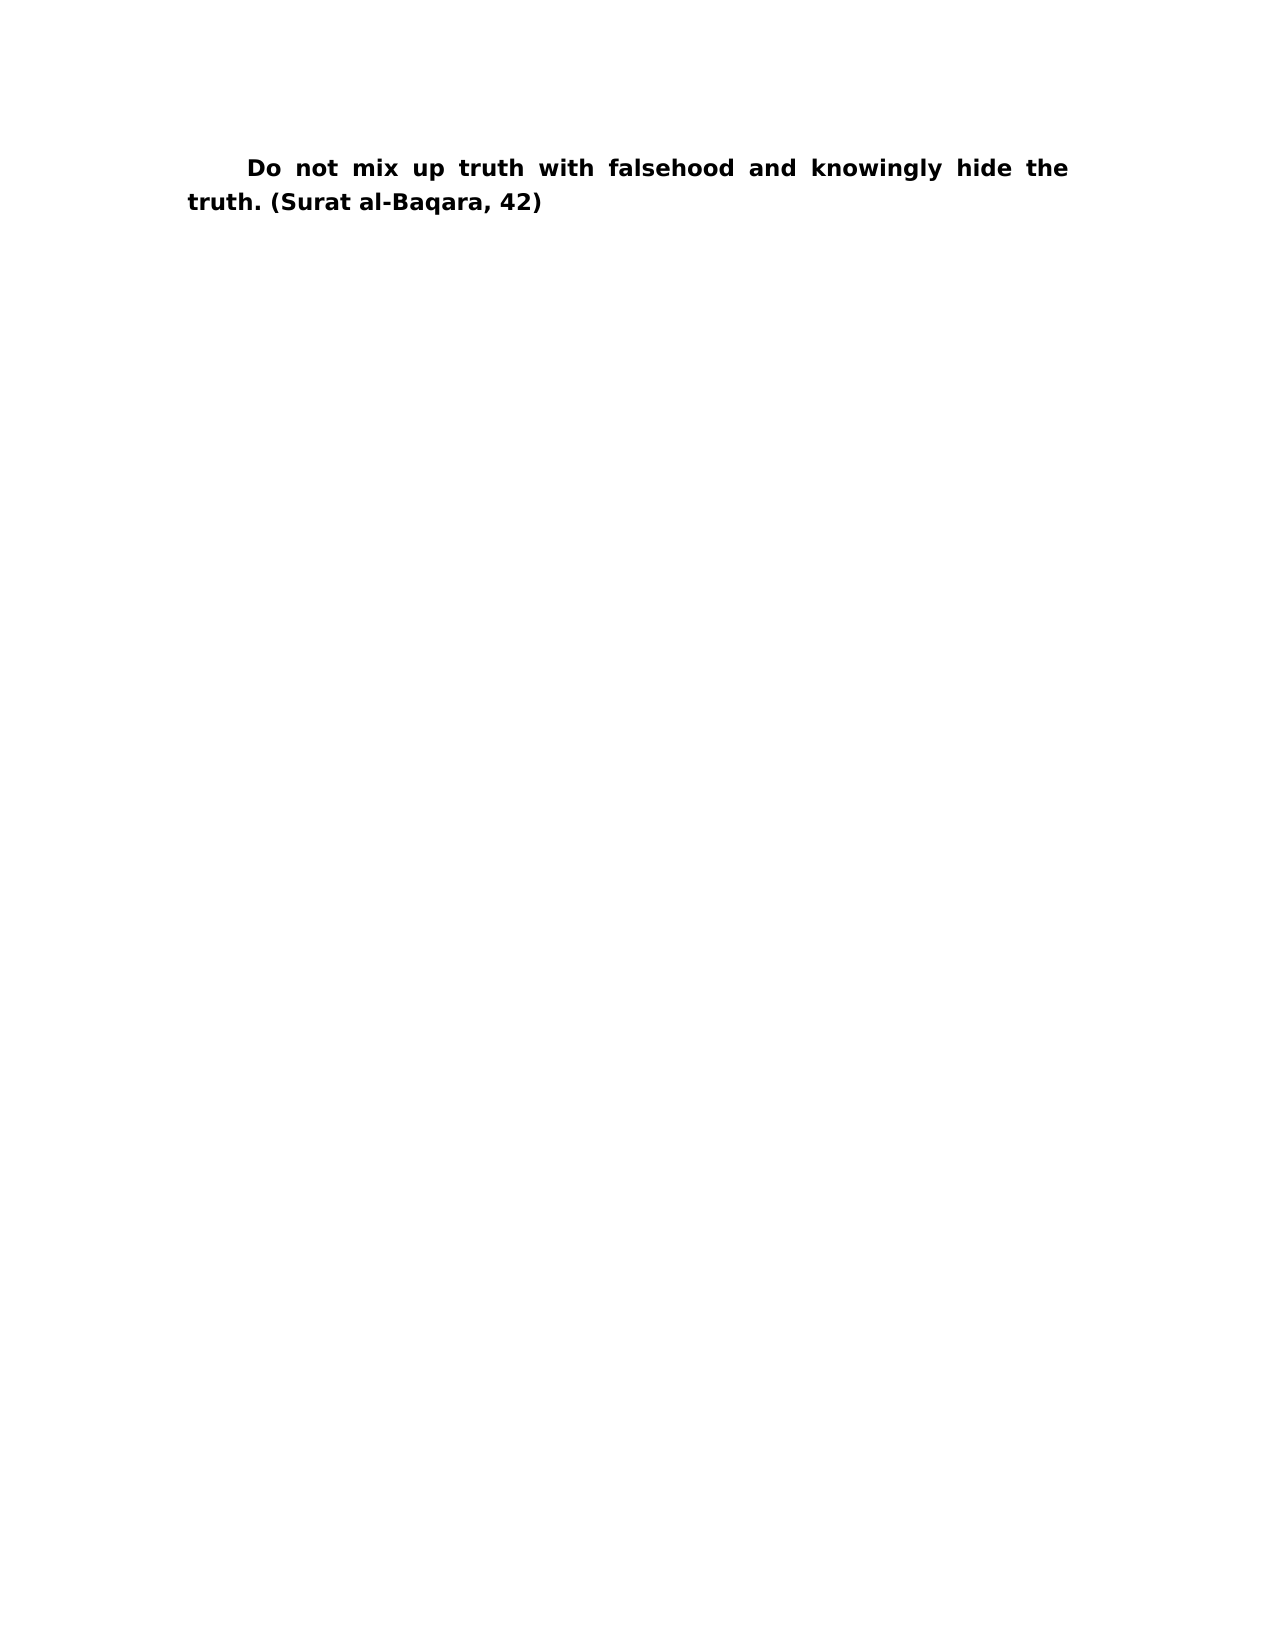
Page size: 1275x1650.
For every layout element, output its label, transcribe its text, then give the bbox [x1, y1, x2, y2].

text Do not mix up truth with falsehood and knowingly hide the truth. (Surat al-Baqara, 42) [187, 150, 1070, 217]
